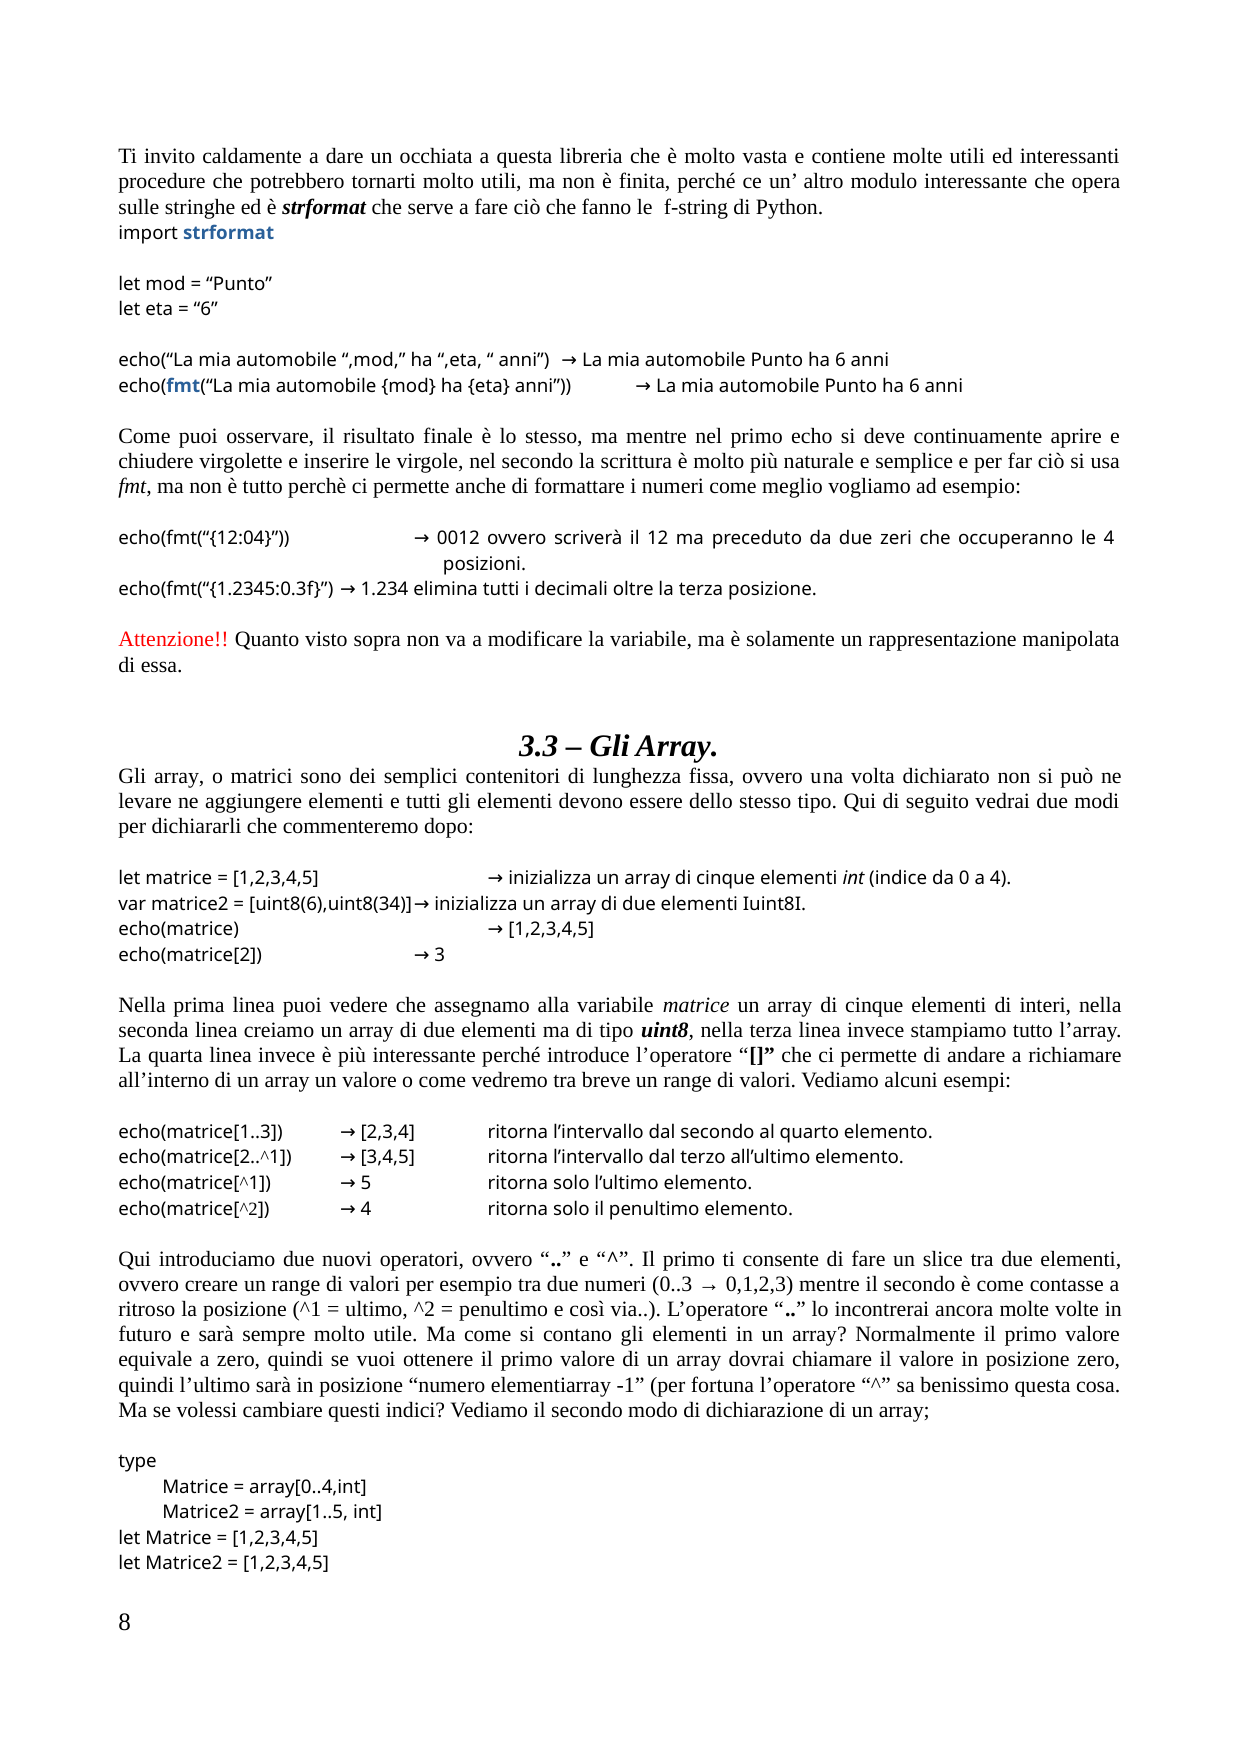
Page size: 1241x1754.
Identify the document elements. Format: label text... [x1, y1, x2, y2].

text echo(fmt(“La mia automobile {mod} ha {eta} anni”)) → La mia automobile Punto ha 6 anni [118, 372, 1122, 398]
text let Matrice = [1,2,3,4,5] [118, 1524, 1122, 1549]
text import strformat [118, 219, 1122, 244]
text echo(matrice) → [1,2,3,4,5] [118, 915, 1122, 941]
text echo(matrice[^2]) → 4 ritorna solo il penultimo elemento. [118, 1195, 1122, 1220]
text Matrice2 = array[1..5, int] [118, 1498, 1122, 1524]
text Ti invito caldamente a dare un occhiata a questa libreria che è molto vasta e contiene molte utili ed interessanti procedure che potrebbero tornarti molto utili, ma non è finita, perché ce un’ altro modulo interessante che opera sulle stringhe ed è strformat che serve a fare ciò che fanno le f-string di Python. [118, 143, 1122, 219]
text echo(matrice[2..^1]) → [3,4,5] ritorna l’intervallo dal terzo all’ultimo elemento. [118, 1144, 1122, 1169]
text echo(fmt(“{1.2345:0.3f}”) → 1.234 elimina tutti i decimali oltre la terza posizione. [118, 575, 1122, 601]
text let eta = “6” [118, 296, 1122, 321]
text Attenzione!! Quanto visto sopra non va a modificare la variabile, ma è solamente un rappresentazione manipolata di essa. [118, 626, 1122, 677]
text Nella prima linea puoi vedere che assegnamo alla variabile matrice un array di cinque elementi di interi, nella seconda linea creiamo un array di due elementi ma di tipo uint8, nella terza linea invece stampiamo tutto l’array. La quarta linea invece è più interessante perché introduce l’operatore “[]” che ci permette di andare a richiamare all’interno di un array un valore o come vedremo tra breve un range di valori. Vediamo alcuni esempi: [118, 992, 1122, 1093]
text echo(fmt(“{12:04}”)) → 0012 ovvero scriverà il 12 ma preceduto da due zeri che occuperanno le 4 posizioni. [118, 524, 1122, 575]
text let Matrice2 = [1,2,3,4,5] [118, 1549, 1122, 1575]
text echo(matrice[^1]) → 5 ritorna solo l’ultimo elemento. [118, 1169, 1122, 1195]
text var matrice2 = [uint8(6),uint8(34)] → inizializza un array di due elementi Iuint8I. [118, 890, 1122, 915]
text Come puoi osservare, il risultato finale è lo stesso, ma mentre nel primo echo si deve continuamente aprire e chiudere virgolette e inserire le virgole, nel secondo la scrittura è molto più naturale e semplice e per far ciò si usa fmt, ma non è tutto perchè ci permette anche di formattare i numeri come meglio vogliamo ad esempio: [118, 423, 1122, 499]
text echo(“La mia automobile “,mod,” ha “,eta, “ anni”) → La mia automobile Punto ha 6 anni [118, 347, 1122, 372]
text echo(matrice[1..3]) → [2,3,4] ritorna l’intervallo dal secondo al quarto elemento. [118, 1118, 1122, 1144]
text let mod = “Punto” [118, 270, 1122, 296]
text 3.3 – Gli Array. [118, 727, 1122, 763]
text type [118, 1447, 1122, 1473]
text echo(matrice[2]) → 3 [118, 941, 1122, 966]
text Qui introduciamo due nuovi operatori, ovvero “..” e “^”. Il primo ti consente di fare un slice tra due elementi, ovvero creare un range di valori per esempio tra due numeri (0..3 → 0,1,2,3) mentre il secondo è come contasse a ritroso la posizione (^1 = ultimo, ^2 = penultimo e così via..). L’operatore “..” lo incontrerai ancora molte volte in futuro e sarà sempre molto utile. Ma come si contano gli elementi in un array? Normalmente il primo valore equivale a zero, quindi se vuoi ottenere il primo valore di un array dovrai chiamare il valore in posizione zero, quindi l’ultimo sarà in posizione “numero elementiarray -1” (per fortuna l’operatore “^” sa benissimo questa cosa. Ma se volessi cambiare questi indici? Vediamo il secondo modo di dichiarazione di un array; [118, 1246, 1122, 1422]
text let matrice = [1,2,3,4,5] → inizializza un array di cinque elementi int (indice da 0 a 4). [118, 864, 1122, 890]
text Gli array, o matrici sono dei semplici contenitori di lunghezza fissa, ovvero una volta dichiarato non si può ne levare ne aggiungere elementi e tutti gli elementi devono essere dello stesso tipo. Qui di seguito vedrai due modi per dichiararli che commenteremo dopo: [118, 763, 1122, 839]
text Matrice = array[0..4,int] [118, 1473, 1122, 1498]
